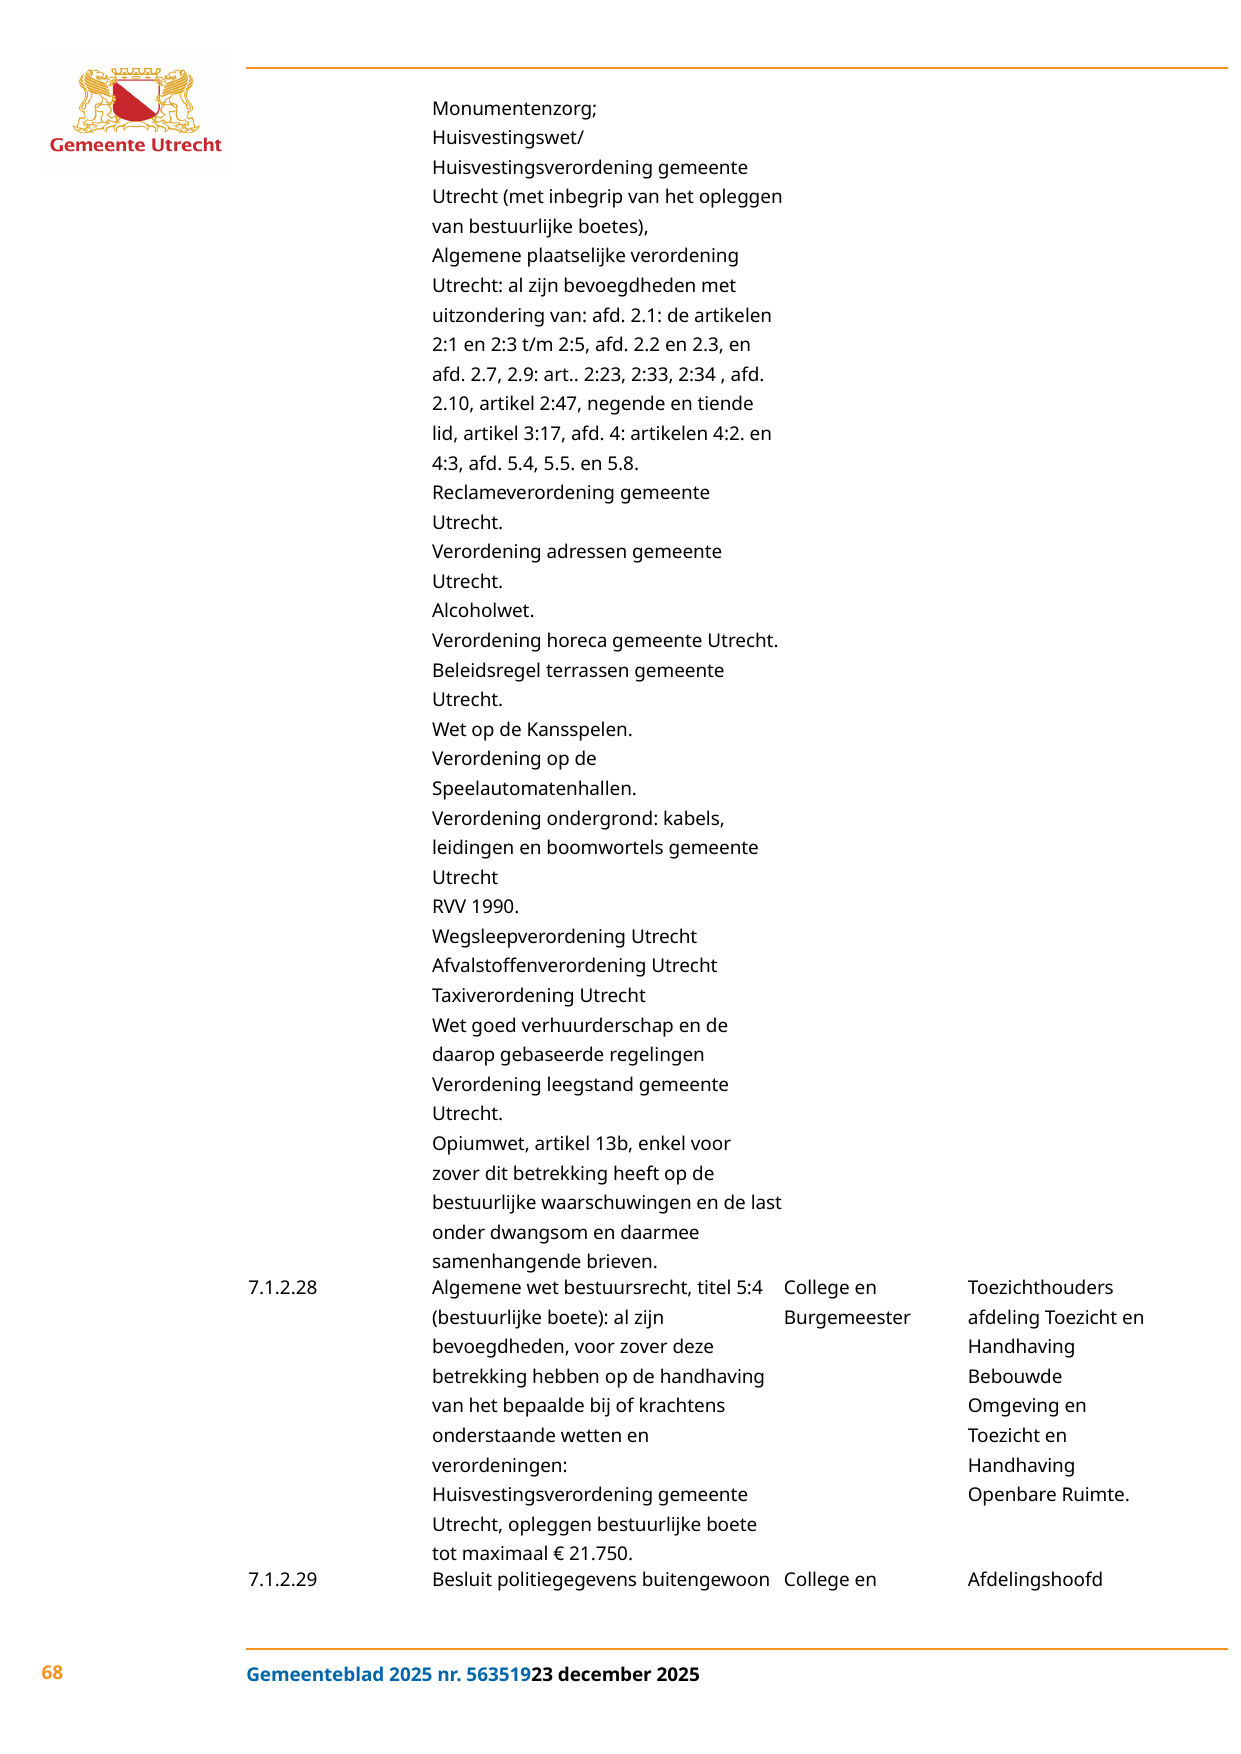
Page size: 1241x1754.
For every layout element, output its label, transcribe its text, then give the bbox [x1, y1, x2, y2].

table_cell College en Burgemeester [784, 1274, 968, 1566]
table_cell Algemene wet bestuursrecht, titel 5:4 (bestuurlijke boete): al zijn bevoegdheden, voor zover deze betrekking hebben op de handhaving van het bepaalde bij of krachtens onderstaande wetten en verordeningen: Huisvestingsverordening gemeente Utrecht, opleggen bestuurlijke boete tot maximaal € 21.750. [432, 1274, 784, 1566]
table_cell Besluit politiegegevens buitengewoon [432, 1566, 784, 1592]
table_cell [968, 95, 1152, 1274]
table_cell Monumentenzorg; Huisvestingswet/Huisvestingsverordening gemeente Utrecht (met inbegrip van het opleggen van bestuurlijke boetes), Algemene plaatselijke verordening Utrecht: al zijn bevoegdheden met uitzondering van: afd. 2.1: de artikelen 2:1 en 2:3 t/m 2:5, afd. 2.2 en 2.3, en afd. 2.7, 2.9: art.. 2:23, 2:33, 2:34 , afd. 2.10, artikel 2:47, negende en tiende lid, artikel 3:17, afd. 4: artikelen 4:2. en 4:3, afd. 5.4, 5.5. en 5.8. Reclameverordening gemeente Utrecht. Verordening adressen gemeente Utrecht. Alcoholwet. Verordening horeca gemeente Utrecht. Beleidsregel terrassen gemeente Utrecht. Wet op de Kansspelen. Verordening op de Speelautomatenhallen. Verordening ondergrond: kabels, leidingen en boomwortels gemeente Utrecht RVV 1990. Wegsleepverordening Utrecht Afvalstoffenverordening Utrecht Taxiverordening Utrecht Wet goed verhuurderschap en de daarop gebaseerde regelingen Verordening leegstand gemeente Utrecht. Opiumwet, artikel 13b, enkel voor zover dit betrekking heeft op de bestuurlijke waarschuwingen en de last onder dwangsom en daarmee samenhangende brieven. [432, 95, 784, 1274]
table_cell Afdelingshoofd [968, 1566, 1152, 1592]
picture [41, 47, 231, 172]
table_cell College en [784, 1566, 968, 1592]
table_cell [248, 95, 432, 1274]
table_cell 7.1.2.29 [248, 1566, 432, 1592]
table_cell Toezichthouders afdeling Toezicht en Handhaving Bebouwde Omgeving en Toezicht en Handhaving Openbare Ruimte. [968, 1274, 1152, 1566]
table_cell [784, 95, 968, 1274]
table_cell 7.1.2.28 [248, 1274, 432, 1566]
